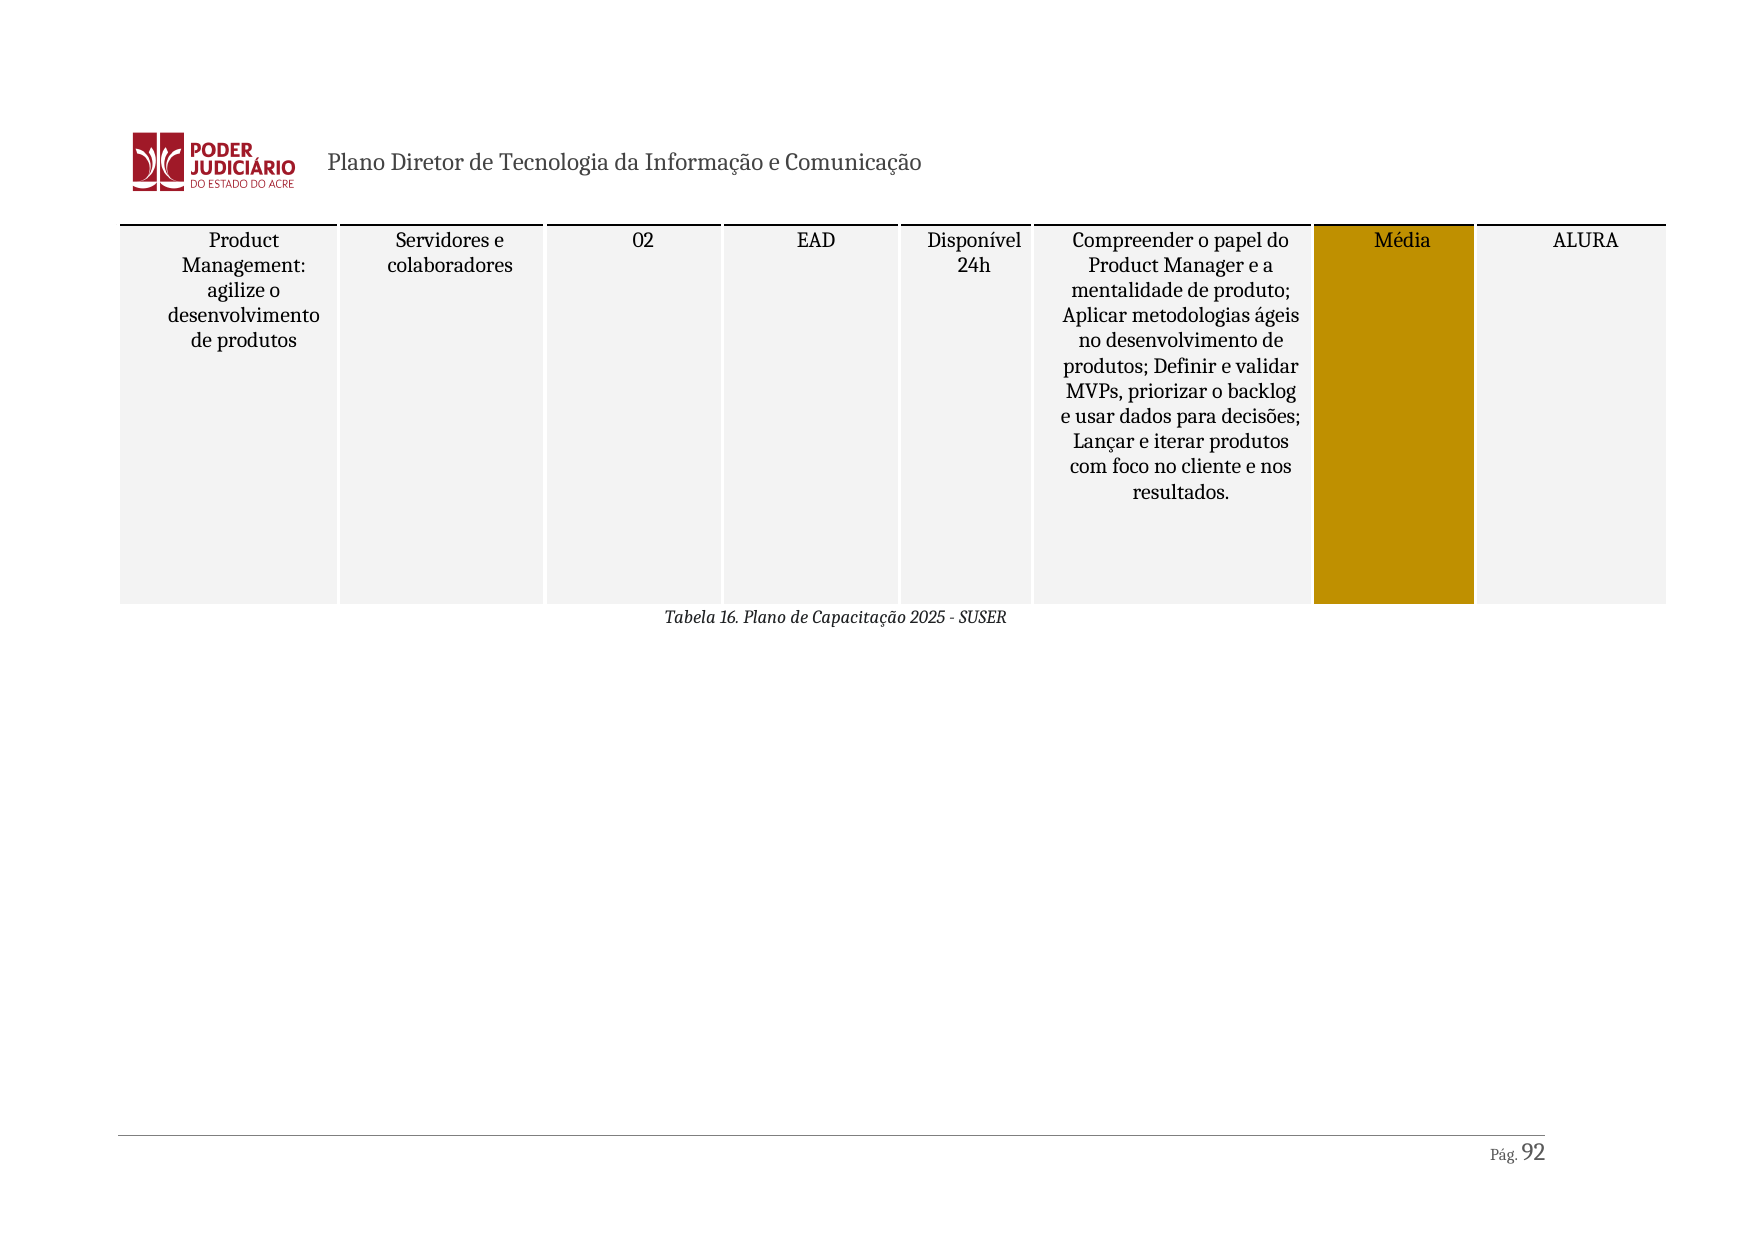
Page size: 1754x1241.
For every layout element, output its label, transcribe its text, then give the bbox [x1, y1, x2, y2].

table_cell Compreender o papel do Product Manager e a mentalidade de produto; Aplicar metodologias ágeis no desenvolvimento de produtos; Definir e validar MVPs, priorizar o backlog e usar dados para decisões; Lançar e iterar produtos com foco no cliente e nos resultados. [1034, 226, 1311, 604]
table_cell Servidores e colaboradores [340, 226, 543, 604]
table_cell Disponível 24h [901, 226, 1031, 604]
table_cell Product Management: agilize o desenvolvimento de produtos [120, 226, 337, 604]
text Tabela 16. Plano de Capacitação 2025 - SUSER [118, 607, 1555, 628]
table_cell Média [1314, 226, 1474, 604]
table_cell EAD [724, 226, 898, 604]
table_cell 02 [547, 226, 721, 604]
table_cell ALURA [1477, 226, 1666, 604]
